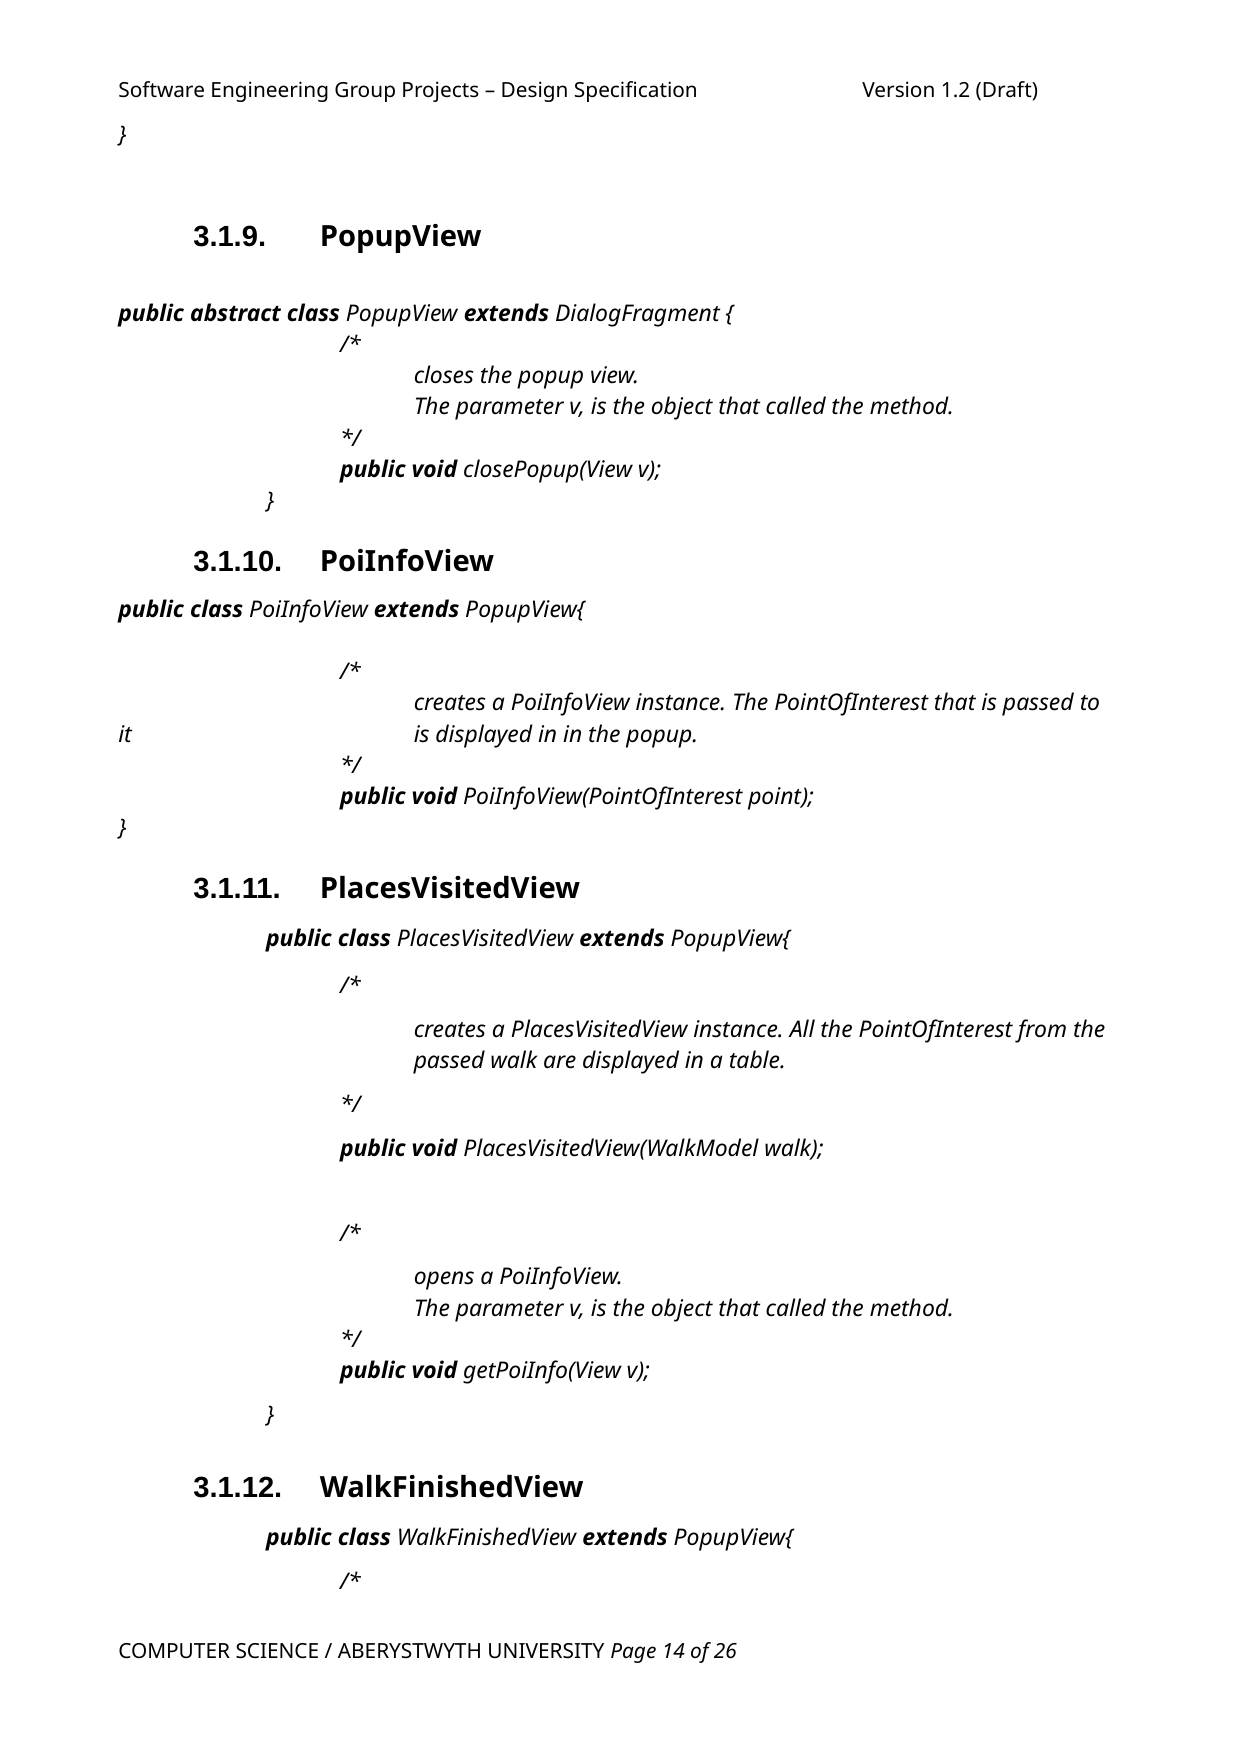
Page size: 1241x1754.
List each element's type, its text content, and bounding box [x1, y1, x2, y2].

text */ [118, 422, 1122, 453]
text The parameter v, is the object that called the method. [118, 1292, 1122, 1323]
subtitle PlacesVisitedView [193, 867, 1122, 907]
text /* [118, 1217, 1122, 1248]
text /* [118, 655, 1122, 686]
text public void getPoiInfo(View v); [118, 1354, 1122, 1385]
text public abstract class PopupView extends DialogFragment { [118, 297, 1122, 328]
text public void closePopup(View v); [118, 453, 1122, 484]
text } [118, 484, 1122, 515]
text } [118, 118, 1122, 149]
text opens a PoiInfoView. [118, 1260, 1122, 1292]
text public class PoiInfoView extends PopupView{ [118, 592, 1122, 624]
text public void PlacesVisitedView(WalkModel walk); [118, 1132, 1122, 1163]
text } [118, 1398, 1122, 1429]
text creates a PoiInfoView instance. The PointOfInterest that is passed to it is displayed in in the popup. [118, 686, 1122, 749]
text public void PoiInfoView(PointOfInterest point); [118, 780, 1122, 811]
text /* [118, 328, 1122, 359]
text */ [118, 1323, 1122, 1354]
text public class WalkFinishedView extends PopupView{ [118, 1519, 1122, 1553]
subtitle WalkFinishedView [193, 1467, 1122, 1506]
text closes the popup view. [118, 359, 1122, 390]
text */ [118, 1088, 1122, 1119]
text /* [118, 1565, 1122, 1597]
text */ [118, 749, 1122, 780]
subtitle PoiInfoView [193, 540, 1122, 580]
text The parameter v, is the object that called the method. [118, 390, 1122, 422]
subtitle PopupView [193, 216, 1122, 255]
text creates a PlacesVisitedView instance. All the PointOfInterest from the passed walk are displayed in a table. [118, 1013, 1122, 1075]
text public class PlacesVisitedView extends PopupView{ [118, 920, 1122, 954]
text /* [118, 966, 1122, 1000]
text } [118, 811, 1122, 842]
